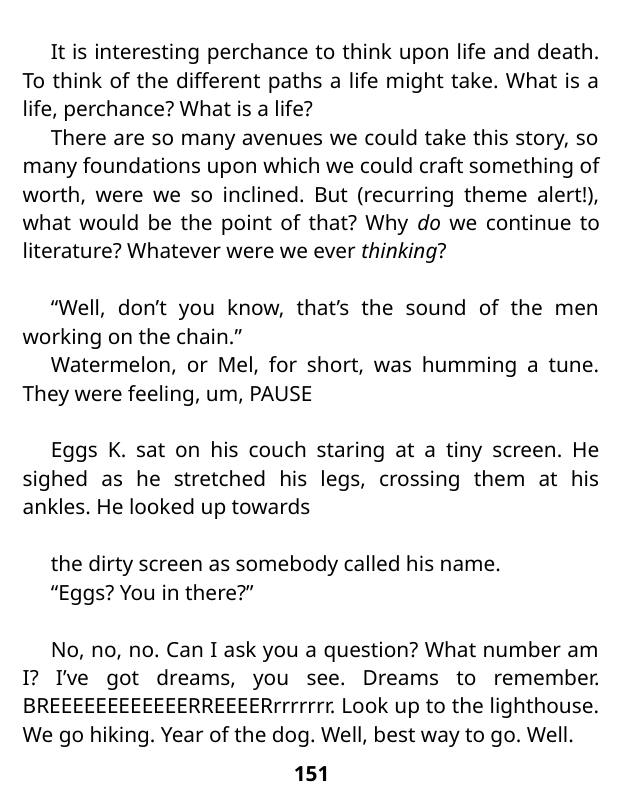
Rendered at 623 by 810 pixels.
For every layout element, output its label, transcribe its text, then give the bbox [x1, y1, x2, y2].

text Eggs K. sat on his couch staring at a tiny screen. He sighed as he stretched his legs, crossing them at his ankles. He looked up towards [22, 436, 600, 521]
text It is interesting perchance to think upon life and death. To think of the different paths a life might take. What is a life, perchance? What is a life? [22, 37, 600, 123]
text “Well, don’t you know, that’s the sound of the men working on the chain.” [22, 293, 600, 350]
text the dirty screen as somebody called his name. [22, 549, 600, 578]
text Watermelon, or Mel, for short, was humming a tune. They were feeling, um, PAUSE [22, 350, 600, 407]
text “Eggs? You in there?” [22, 578, 600, 606]
text No, no, no. Can I ask you a question? What number am I? I’ve got dreams, you see. Dreams to remember. BREEEEEEEEEEEERREEEERrrrrrrr. Look up to the lighthouse. We go hiking. Year of the dog. Well, best way to go. Well. [22, 635, 600, 748]
text There are so many avenues we could take this story, so many foundations upon which we could craft something of worth, were we so inclined. But (recurring theme alert!), what would be the point of that? Why do we continue to literature? Whatever were we ever thinking? [22, 123, 600, 265]
